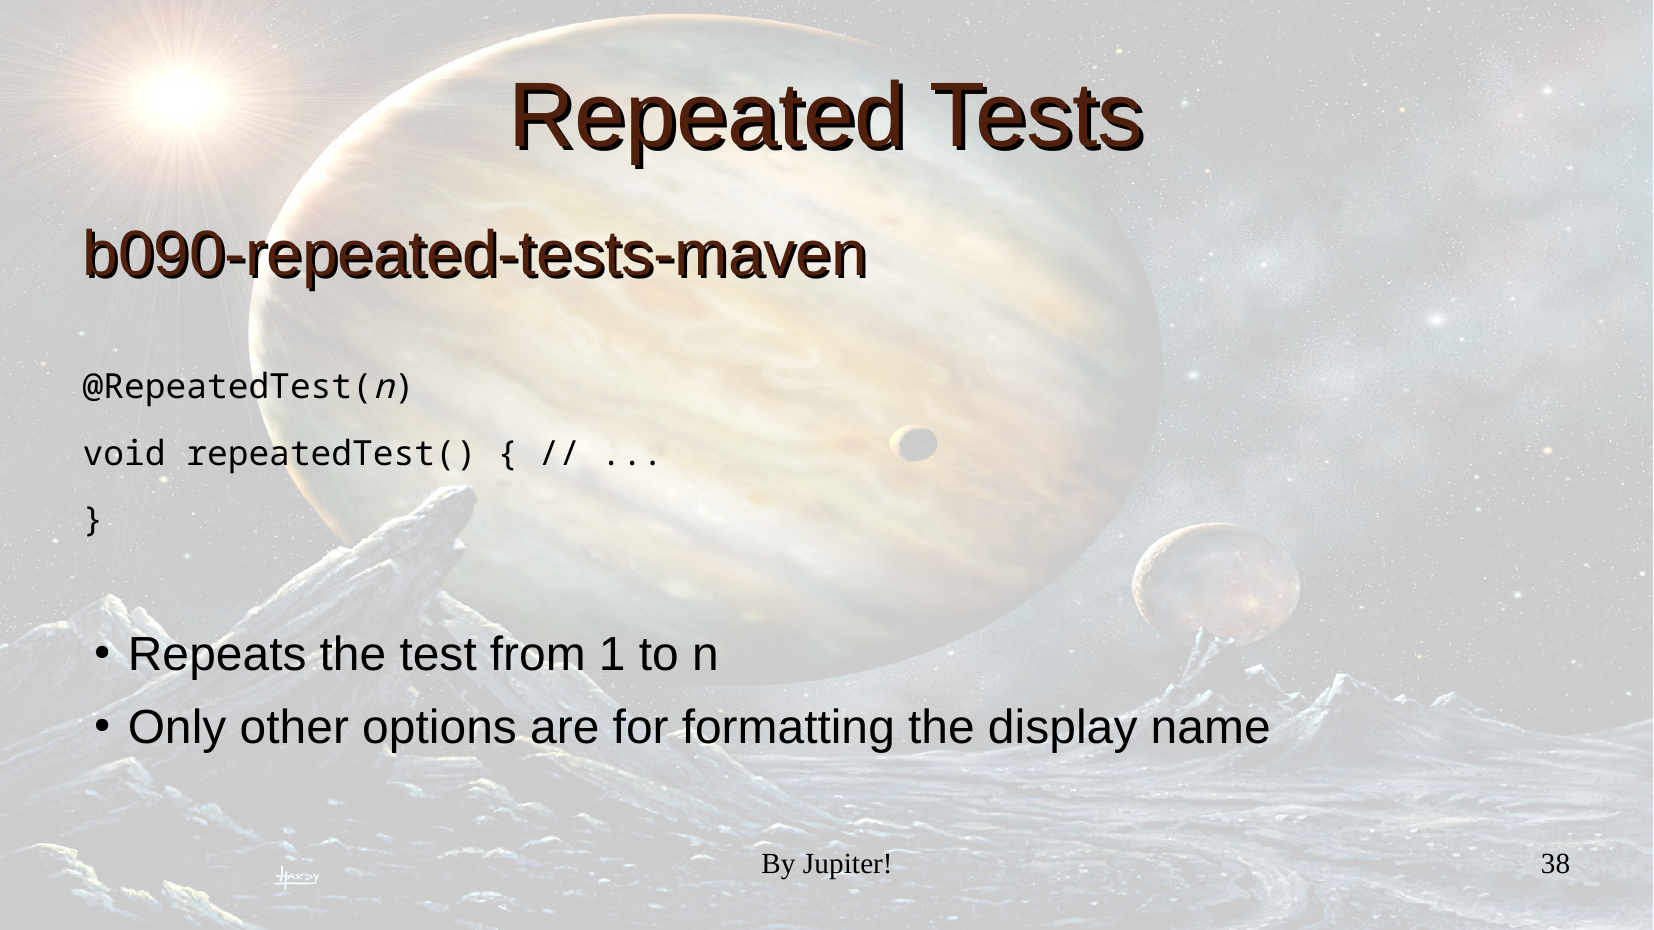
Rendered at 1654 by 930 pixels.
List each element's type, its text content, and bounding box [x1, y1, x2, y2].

list b090-repeated-tests-maven @RepeatedTest(n) void repeatedTest() { // ... } Repeats the test from 1 to n Only other options are for formatting the display name [82, 217, 1571, 757]
title Repeated Tests [82, 37, 1571, 193]
